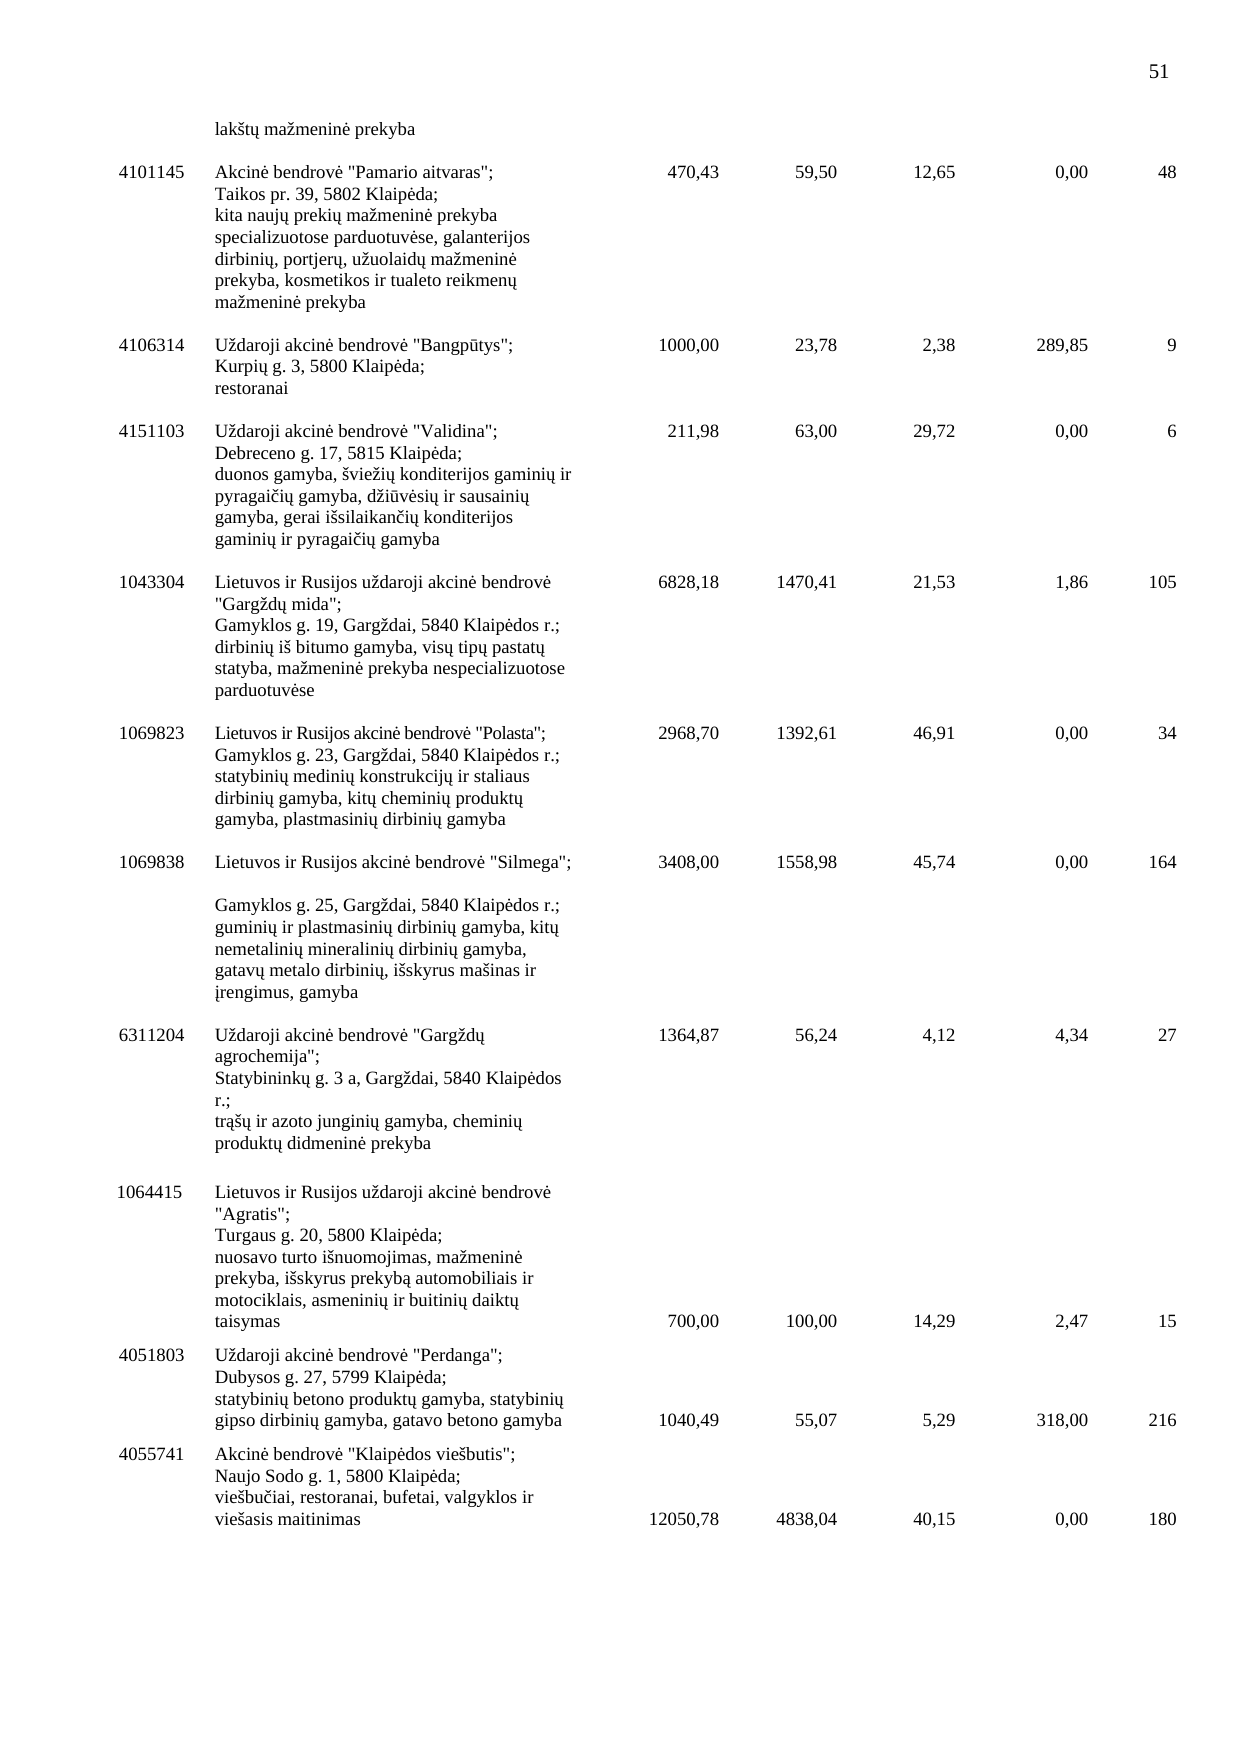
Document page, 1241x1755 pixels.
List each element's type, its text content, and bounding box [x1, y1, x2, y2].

table_cell 12050,78 [587, 1437, 735, 1536]
table_cell [971, 118, 1104, 161]
table_cell 6828,18 [587, 571, 735, 722]
table_cell 2968,70 [587, 722, 735, 851]
table_cell 4,12 [853, 1024, 971, 1175]
table_cell 700,00 [587, 1175, 735, 1338]
table_cell 1069823 [100, 722, 203, 851]
table_cell Uždaroji akcinė bendrovė "Perdanga"; Dubysos g. 27, 5799 Klaipėda; statybinių betono produktų gamyba, statybinių gipso dirbinių gamyba, gatavo betono gamyba [203, 1338, 587, 1437]
table_cell 4051803 [100, 1338, 203, 1437]
table_cell Akcinė bendrovė "Klaipėdos viešbutis"; Naujo Sodo g. 1, 5800 Klaipėda; viešbučiai, restoranai, bufetai, valgyklos ir viešasis maitinimas [203, 1437, 587, 1536]
table_cell 6311204 [100, 1024, 203, 1175]
table_cell 105 [1104, 571, 1192, 722]
table_cell 40,15 [853, 1437, 971, 1536]
table_cell 1000,00 [587, 334, 735, 420]
table_cell 0,00 [971, 420, 1104, 571]
table_cell 1043304 [100, 571, 203, 722]
table_cell 1069838 [100, 851, 203, 1024]
table_cell [735, 118, 853, 161]
table_cell 470,43 [587, 161, 735, 334]
table_cell 59,50 [735, 161, 853, 334]
table_cell 15 [1104, 1175, 1192, 1338]
table_cell 9 [1104, 334, 1192, 420]
table_cell 46,91 [853, 722, 971, 851]
table_cell 2,47 [971, 1175, 1104, 1338]
table_cell 48 [1104, 161, 1192, 334]
table_cell Uždaroji akcinė bendrovė "Gargždų agrochemija"; Statybininkų g. 3 a, Gargždai, 5840 Klaipėdos r.; trąšų ir azoto junginių gamyba, cheminių produktų didmeninė prekyba [203, 1024, 587, 1175]
table_cell 45,74 [853, 851, 971, 1024]
table_cell 180 [1104, 1437, 1192, 1536]
table_cell Uždaroji akcinė bendrovė "Bangpūtys"; Kurpių g. 3, 5800 Klaipėda; restoranai [203, 334, 587, 420]
table_cell 4106314 [100, 334, 203, 420]
table_cell Lietuvos ir Rusijos uždaroji akcinė bendrovė "Agratis"; Turgaus g. 20, 5800 Klaipėda; nuosavo turto išnuomojimas, mažmeninė prekyba, išskyrus prekybą automobiliais ir motociklais, asmeninių ir buitinių daiktų taisymas [203, 1175, 587, 1338]
table_cell 1558,98 [735, 851, 853, 1024]
table_cell [853, 118, 971, 161]
table_cell 6 [1104, 420, 1192, 571]
table_cell 27 [1104, 1024, 1192, 1175]
table_cell 12,65 [853, 161, 971, 334]
table_cell 5,29 [853, 1338, 971, 1437]
table_cell 23,78 [735, 334, 853, 420]
table_cell 318,00 [971, 1338, 1104, 1437]
table_cell 0,00 [971, 1437, 1104, 1536]
table_cell 34 [1104, 722, 1192, 851]
table_cell Lietuvos ir Rusijos akcinė bendrovė "Silmega"; Gamyklos g. 25, Gargždai, 5840 Klaipėdos r.; guminių ir plastmasinių dirbinių gamyba, kitų nemetalinių mineralinių dirbinių gamyba, gatavų metalo dirbinių, išskyrus mašinas ir įrengimus, gamyba [203, 851, 587, 1024]
table_cell 164 [1104, 851, 1192, 1024]
table_cell Uždaroji akcinė bendrovė "Validina"; Debreceno g. 17, 5815 Klaipėda; duonos gamyba, šviežių konditerijos gaminių ir pyragaičių gamyba, džiūvėsių ir sausainių gamyba, gerai išsilaikančių konditerijos gaminių ir pyragaičių gamyba [203, 420, 587, 571]
table_cell 3408,00 [587, 851, 735, 1024]
table_cell 0,00 [971, 851, 1104, 1024]
table_cell 4151103 [100, 420, 203, 571]
table_cell 4055741 [100, 1437, 203, 1536]
table_cell 4838,04 [735, 1437, 853, 1536]
table_cell 289,85 [971, 334, 1104, 420]
table_cell 4101145 [100, 161, 203, 334]
table_cell [100, 118, 203, 161]
table_cell 216 [1104, 1338, 1192, 1437]
table_cell 100,00 [735, 1175, 853, 1338]
table_cell 63,00 [735, 420, 853, 571]
table_cell 0,00 [971, 722, 1104, 851]
table_cell 211,98 [587, 420, 735, 571]
table_cell 1470,41 [735, 571, 853, 722]
table_cell 1040,49 [587, 1338, 735, 1437]
table_cell 1,86 [971, 571, 1104, 722]
table_cell [1104, 118, 1192, 161]
table_cell 2,38 [853, 334, 971, 420]
table_cell 1392,61 [735, 722, 853, 851]
table_cell 1064415 [100, 1175, 203, 1338]
table_cell [587, 118, 735, 161]
table_cell 56,24 [735, 1024, 853, 1175]
table_cell 1364,87 [587, 1024, 735, 1175]
table_cell 14,29 [853, 1175, 971, 1338]
table_cell 21,53 [853, 571, 971, 722]
table_cell 55,07 [735, 1338, 853, 1437]
table_cell 0,00 [971, 161, 1104, 334]
table_cell 4,34 [971, 1024, 1104, 1175]
table_cell Akcinė bendrovė "Pamario aitvaras"; Taikos pr. 39, 5802 Klaipėda; kita naujų prekių mažmeninė prekyba specializuotose parduotuvėse, galanterijos dirbinių, portjerų, užuolaidų mažmeninė prekyba, kosmetikos ir tualeto reikmenų mažmeninė prekyba [203, 161, 587, 334]
table_cell Lietuvos ir Rusijos uždaroji akcinė bendrovė "Gargždų mida"; Gamyklos g. 19, Gargždai, 5840 Klaipėdos r.; dirbinių iš bitumo gamyba, visų tipų pastatų statyba, mažmeninė prekyba nespecializuotose parduotuvėse [203, 571, 587, 722]
table_cell Lietuvos ir Rusijos akcinė bendrovė "Polasta"; Gamyklos g. 23, Gargždai, 5840 Klaipėdos r.; statybinių medinių konstrukcijų ir staliaus dirbinių gamyba, kitų cheminių produktų gamyba, plastmasinių dirbinių gamyba [203, 722, 587, 851]
table_cell lakštų mažmeninė prekyba [203, 118, 587, 161]
table_cell 29,72 [853, 420, 971, 571]
